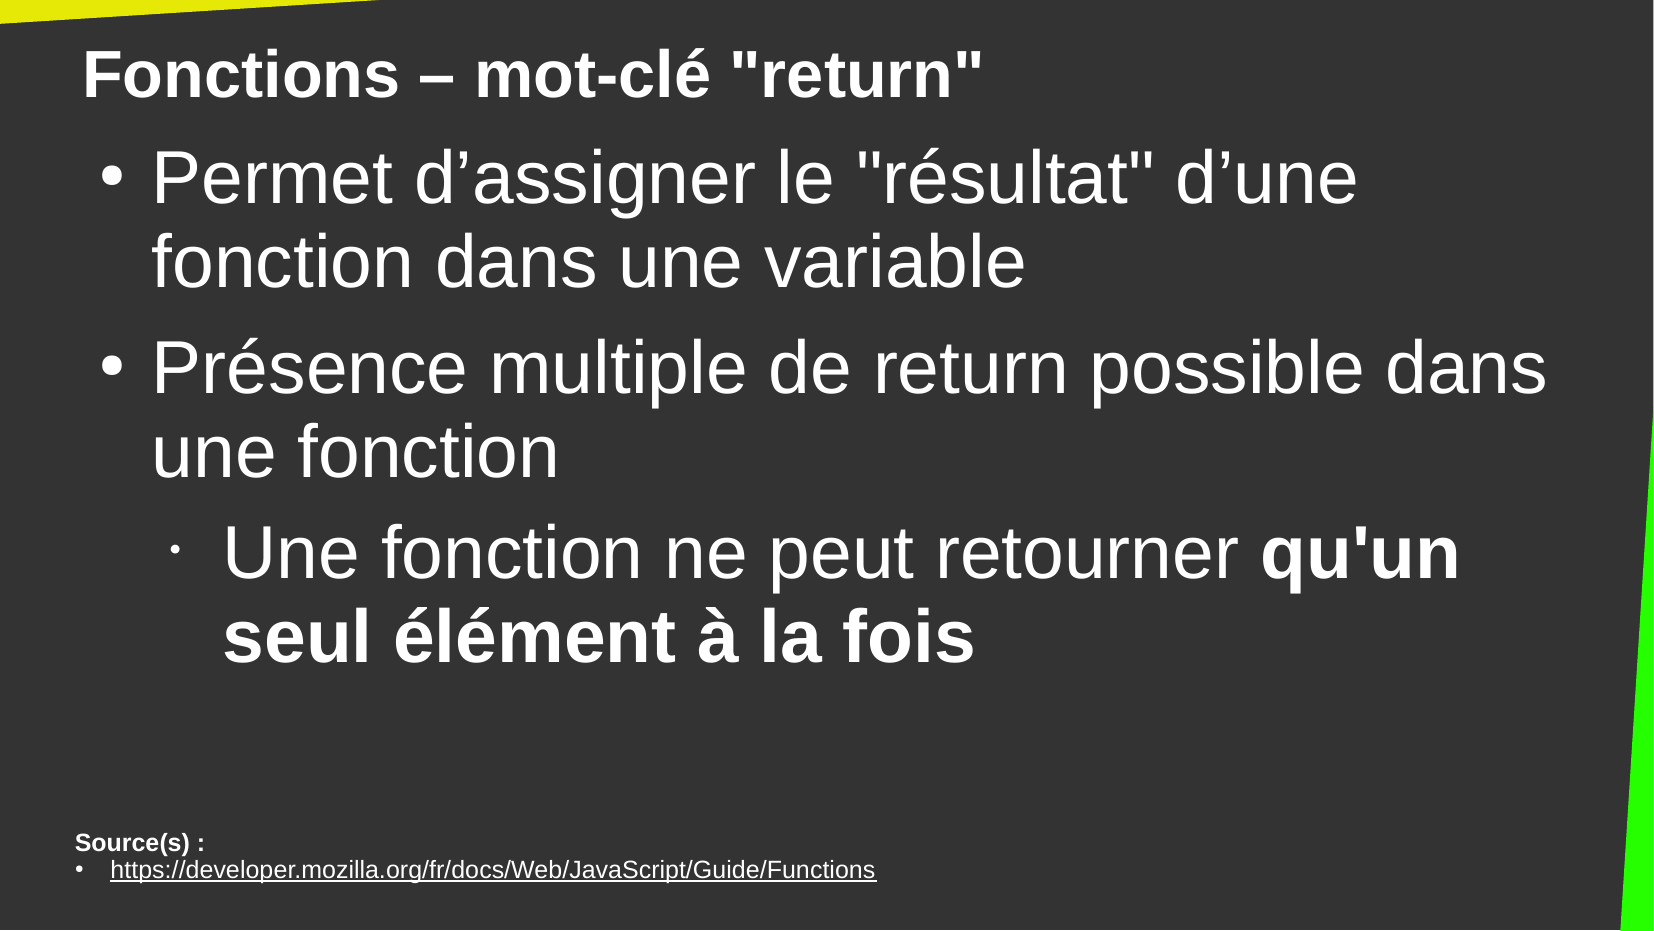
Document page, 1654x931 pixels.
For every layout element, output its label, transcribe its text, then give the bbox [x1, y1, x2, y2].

list Permet d’assigner le "résultat" d’une fonction dans une variable Présence multiple de return possible dans une fonction Une fonction ne peut retourner qu'un seul élément à la fois [80, 135, 1620, 745]
text_box Source(s) : https://developer.mozilla.org/fr/docs/Web/JavaScript/Guide/Functions [60, 820, 1583, 892]
text_box [1620, 398, 1654, 931]
text_box [0, 0, 380, 24]
title Fonctions – mot-clé "return" [82, 37, 1571, 114]
